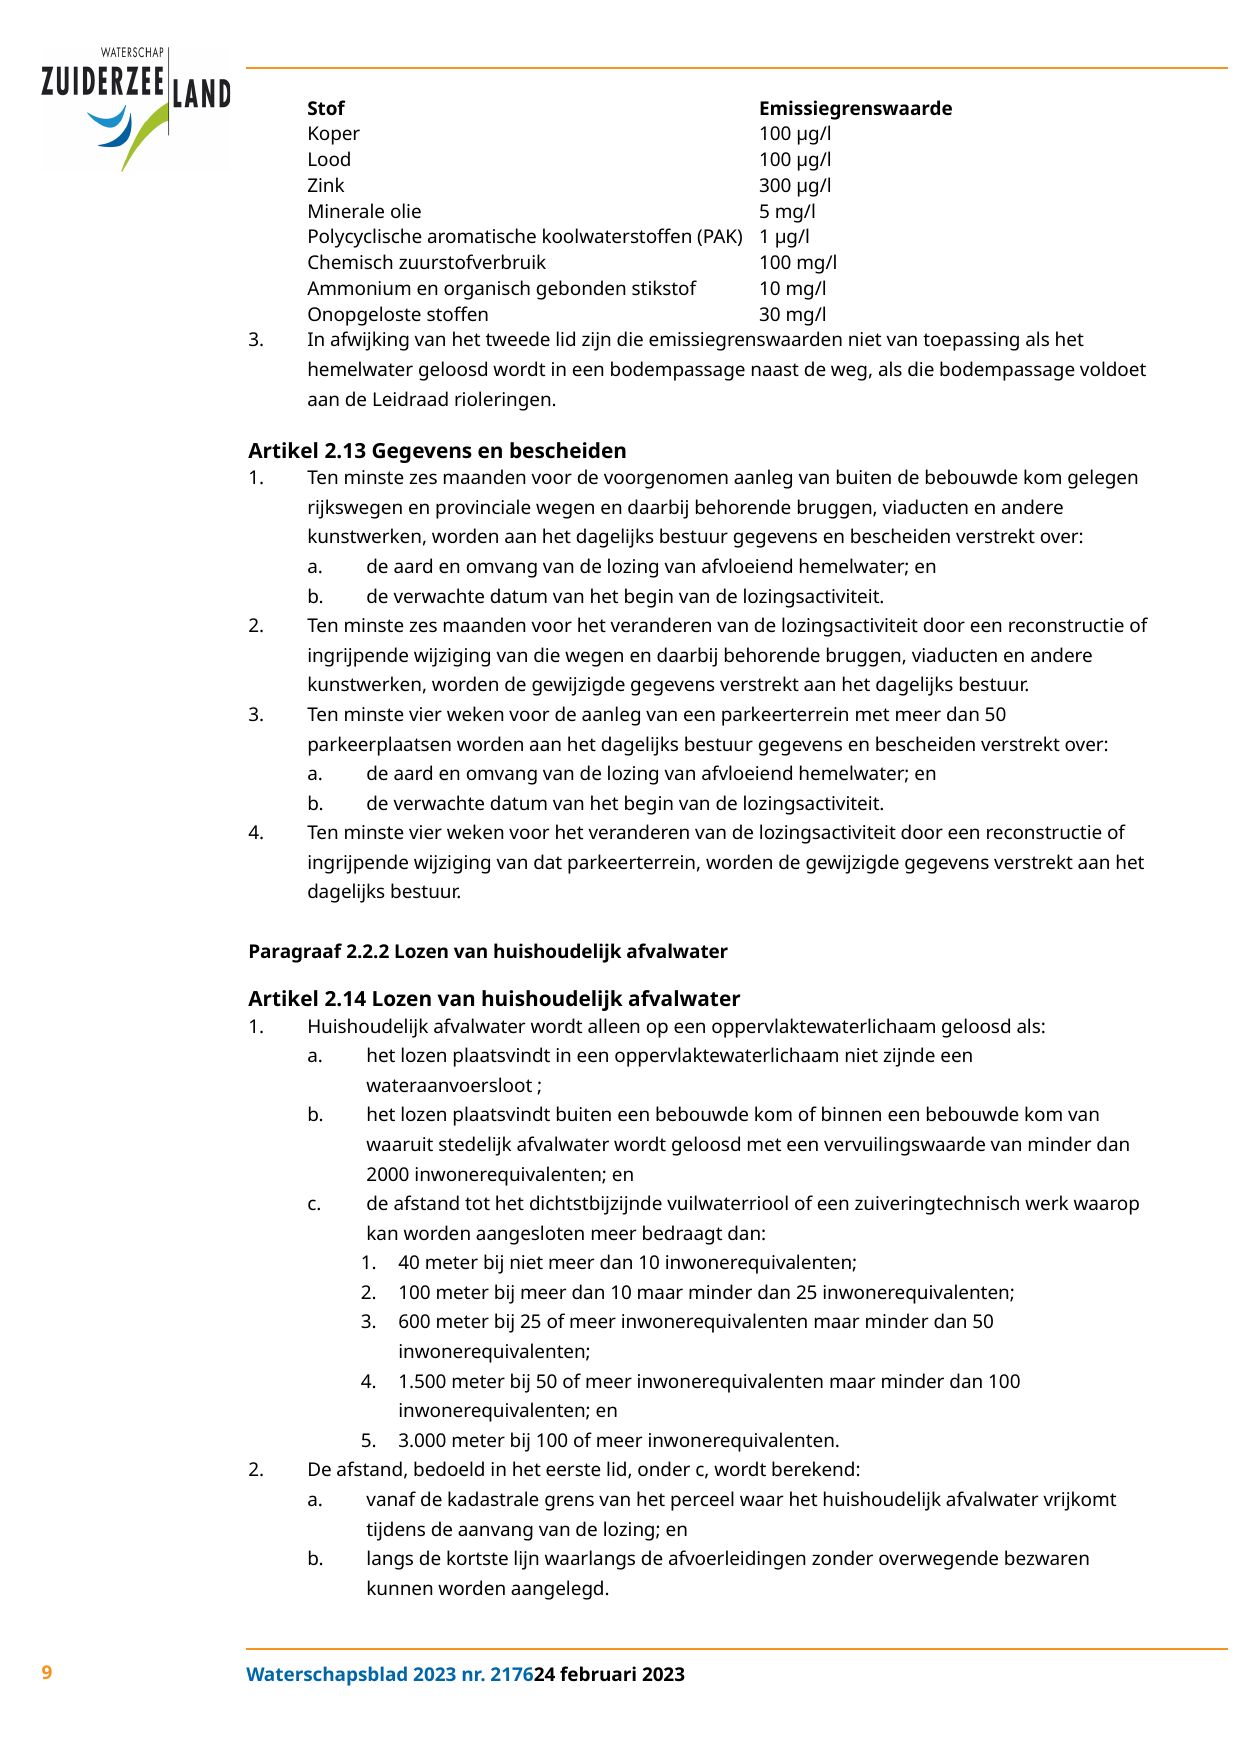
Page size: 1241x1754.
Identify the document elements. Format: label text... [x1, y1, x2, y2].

table_cell 1 µg/l [759, 224, 1211, 249]
table_cell 100 µg/l [759, 146, 1211, 172]
text Paragraaf 2.2.2 Lozen van huishoudelijk afvalwater [248, 938, 1152, 964]
list 40 meter bij niet meer dan 10 inwonerequivalenten; [361, 1249, 1152, 1275]
table_header Stof [307, 95, 759, 121]
list In afwijking van het tweede lid zijn die emissiegrenswaarden niet van toepassing als het hemelwater geloosd wordt in een bodempassage naast de weg, als die bodempassage voldoet aan de Leidraad rioleringen. [248, 327, 1152, 411]
list het lozen plaatsvindt buiten een bebouwde kom of binnen een bebouwde kom van waaruit stedelijk afvalwater wordt geloosd met een vervuilingswaarde van minder dan 2000 inwonerequivalenten; en [307, 1102, 1152, 1187]
list 100 meter bij meer dan 10 maar minder dan 25 inwonerequivalenten; [361, 1279, 1152, 1305]
list de aard en omvang van de lozing van afvloeiend hemelwater; en [307, 760, 1152, 786]
list 600 meter bij 25 of meer inwonerequivalenten maar minder dan 50 inwonerequivalenten; [361, 1309, 1152, 1364]
list De afstand, bedoeld in het eerste lid, onder c, wordt berekend: [248, 1457, 1152, 1482]
table_cell 5 mg/l [759, 198, 1211, 223]
table_cell Chemisch zuurstofverbruik [307, 249, 759, 275]
list het lozen plaatsvindt in een oppervlaktewaterlichaam niet zijnde een wateraanvoersloot ; [307, 1042, 1152, 1098]
table_cell Polycyclische aromatische koolwaterstoffen (PAK) [307, 224, 759, 249]
list Ten minste zes maanden voor de voorgenomen aanleg van buiten de bebouwde kom gelegen rijkswegen en provinciale wegen en daarbij behorende bruggen, viaducten en andere kunstwerken, worden aan het dagelijks bestuur gegevens en bescheiden verstrekt over: [248, 464, 1152, 549]
list Ten minste zes maanden voor het veranderen van de lozingsactiviteit door een reconstructie of ingrijpende wijziging van die wegen en daarbij behorende bruggen, viaducten en andere kunstwerken, worden de gewijzigde gegevens verstrekt aan het dagelijks bestuur. [248, 612, 1152, 697]
table_cell Minerale olie [307, 198, 759, 223]
table_cell Ammonium en organisch gebonden stikstof [307, 275, 759, 301]
text Artikel 2.14 Lozen van huishoudelijk afvalwater [248, 984, 1152, 1013]
list Ten minste vier weken voor de aanleg van een parkeerterrein met meer dan 50 parkeerplaatsen worden aan het dagelijks bestuur gegevens en bescheiden verstrekt over: [248, 701, 1152, 757]
table_cell 30 mg/l [759, 301, 1211, 326]
table_cell 10 mg/l [759, 275, 1211, 301]
text Artikel 2.13 Gegevens en bescheiden [248, 436, 1152, 464]
table_header Emissiegrenswaarde [759, 95, 1211, 121]
list Ten minste vier weken voor het veranderen van de lozingsactiviteit door een reconstructie of ingrijpende wijziging van dat parkeerterrein, worden de gewijzigde gegevens verstrekt aan het dagelijks bestuur. [248, 819, 1152, 904]
table_cell Onopgeloste stoffen [307, 301, 759, 326]
table_cell 100 µg/l [759, 121, 1211, 146]
list de aard en omvang van de lozing van afvloeiend hemelwater; en [307, 553, 1152, 579]
table_cell 300 µg/l [759, 172, 1211, 198]
list langs de kortste lijn waarlangs de afvoerleidingen zonder overwegende bezwaren kunnen worden aangelegd. [307, 1545, 1152, 1601]
list de verwachte datum van het begin van de lozingsactiviteit. [307, 583, 1152, 609]
list vanaf de kadastrale grens van het perceel waar het huishoudelijk afvalwater vrijkomt tijdens de aanvang van de lozing; en [307, 1486, 1152, 1542]
list de afstand tot het dichtstbijzijnde vuilwaterriool of een zuiveringtechnisch werk waarop kan worden aangesloten meer bedraagt dan: [307, 1190, 1152, 1246]
list 3.000 meter bij 100 of meer inwonerequivalenten. [361, 1427, 1152, 1453]
table_cell 100 mg/l [759, 249, 1211, 275]
table_cell Koper [307, 121, 759, 146]
list 1.500 meter bij 50 of meer inwonerequivalenten maar minder dan 100 inwonerequivalenten; en [361, 1368, 1152, 1423]
list de verwachte datum van het begin van de lozingsactiviteit. [307, 790, 1152, 816]
list Huishoudelijk afvalwater wordt alleen op een oppervlaktewaterlichaam geloosd als: [248, 1013, 1152, 1039]
table_cell Lood [307, 146, 759, 172]
picture [41, 47, 231, 172]
table_cell Zink [307, 172, 759, 198]
